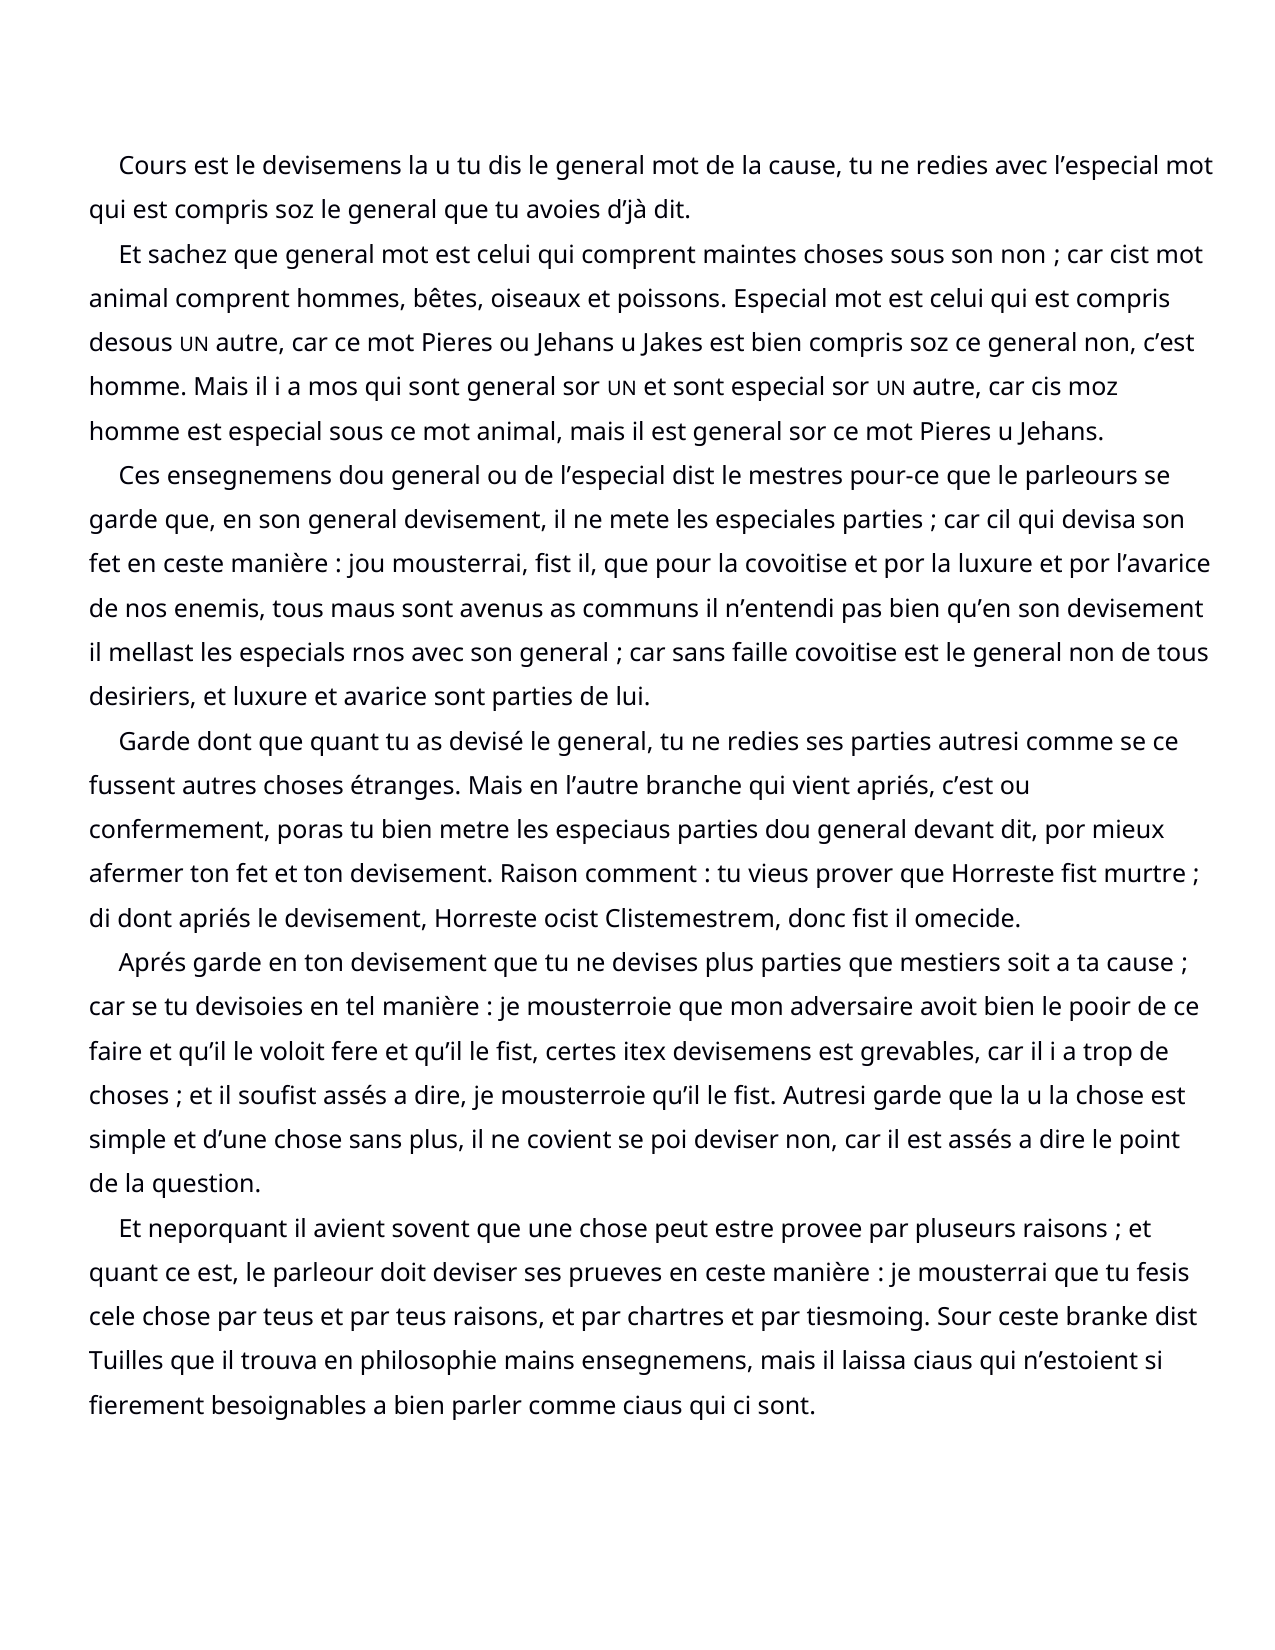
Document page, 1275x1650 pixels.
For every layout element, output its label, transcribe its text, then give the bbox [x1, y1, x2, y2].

text Et sachez que general mot est celui qui comprent maintes choses sous son non ; car cist mot animal comprent hommes, bêtes, oiseaux et poissons. Especial mot est celui qui est compris desous un autre, car ce mot Pieres ou Jehans u Jakes est bien compris soz ce general non, c’est homme. Mais il i a mos qui sont general sor un et sont especial sor un autre, car cis moz homme est especial sous ce mot animal, mais il est general sor ce mot Pieres u Jehans. [89, 236, 1216, 447]
text Et neporquant il avient sovent que une chose peut estre provee par pluseurs raisons ; et quant ce est, le parleour doit deviser ses prueves en ceste manière : je mousterrai que tu fesis cele chose par teus et par teus raisons, et par chartres et par tiesmoing. Sour ceste branke dist Tuilles que il trouva en philosophie mains ensegnemens, mais il laissa ciaus qui n’estoient si fierement besoignables a bien parler comme ciaus qui ci sont. [89, 1210, 1216, 1421]
text Ces ensegnemens dou general ou de l’especial dist le mestres pour-ce que le parleours se garde que, en son general devisement, il ne mete les especiales parties ; car cil qui devisa son fet en ceste manière : jou mousterrai, fist il, que pour la covoitise et por la luxure et por l’avarice de nos enemis, tous maus sont avenus as communs il n’entendi pas bien qu’en son devisement il mellast les especials rnos avec son general ; car sans faille covoitise est le general non de tous desiriers, et luxure et avarice sont parties de lui. [89, 458, 1216, 713]
text Garde dont que quant tu as devisé le general, tu ne redies ses parties autresi comme se ce fussent autres choses étranges. Mais en l’autre branche qui vient apriés, c’est ou confermement, poras tu bien metre les especiaus parties dou general devant dit, por mieux afermer ton fet et ton devisement. Raison comment : tu vieus prover que Horreste fist murtre ; di dont apriés le devisement, Horreste ocist Clistemestrem, donc fist il omecide. [89, 723, 1216, 934]
text Aprés garde en ton devisement que tu ne devises plus parties que mestiers soit a ta cause ; car se tu devisoies en tel manière : je mousterroie que mon adversaire avoit bien le pooir de ce faire et qu’il le voloit fere et qu’il le fist, certes itex devisemens est grevables, car il i a trop de choses ; et il soufist assés a dire, je mousterroie qu’il le fist. Autresi garde que la u la chose est simple et d’une chose sans plus, il ne covient se poi deviser non, car il est assés a dire le point de la question. [89, 944, 1216, 1200]
text Cours est le devisemens la u tu dis le general mot de la cause, tu ne redies avec l’especial mot qui est compris soz le general que tu avoies d’jà dit. [89, 148, 1216, 226]
